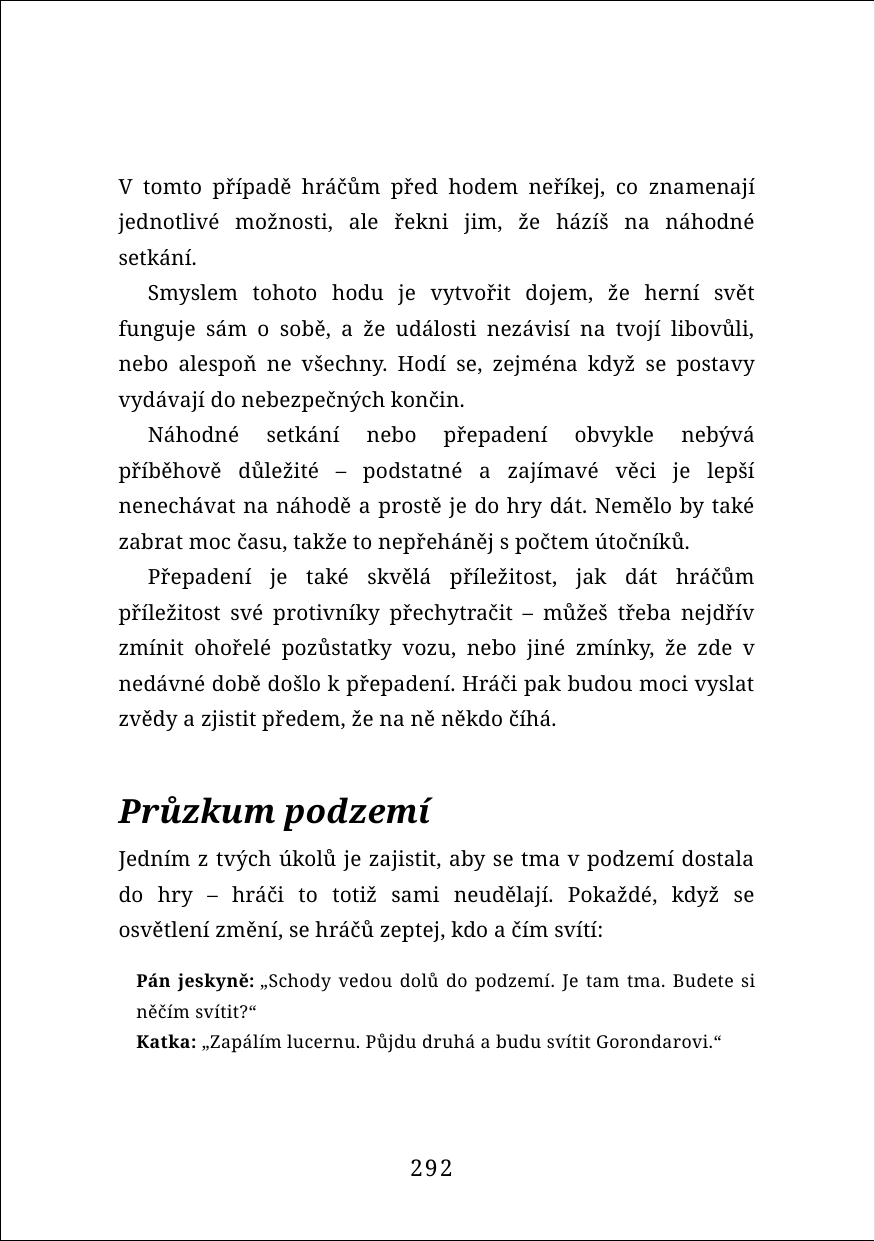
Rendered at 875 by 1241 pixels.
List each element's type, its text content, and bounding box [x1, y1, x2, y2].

text V tomto případě hráčům před hodem neříkej, co znamenají jednotlivé možnosti, ale řekni jim, že házíš na náhodné setkání. Smyslem tohoto hodu je vytvořit dojem, že herní svět funguje sám o sobě, a že události nezávisí na tvojí libovůli, nebo alespoň ne všechny. Hodí se, zejména když se postavy vydávají do nebezpečných končin. Náhodné setkání nebo přepadení obvykle nebývá příběhově důležité – podstatné a zajímavé věci je lepší nenechávat na náhodě a prostě je do hry dát. Nemělo by také zabrat moc času, takže to nepřeháněj s počtem útočníků. Přepadení je také skvělá příležitost, jak dát hráčům příležitost své protivníky přechytračit – můžeš třeba nejdřív zmínit ohořelé pozůstatky vozu, nebo jiné zmínky, že zde v nedávné době došlo k přepadení. Hráči pak budou moci vyslat zvědy a zjistit předem, že na ně někdo číhá. [118, 172, 756, 733]
text Pán jeskyně: „Schody vedou dolů do podzemí. Je tam tma. Budete si něčím svítit?“ Katka: „Zapálím lucernu. Půjdu druhá a budu svítit Gorondarovi.“ [136, 969, 756, 1053]
subtitle Průzkum podzemí [118, 787, 756, 833]
text Jedním z tvých úkolů je zajistit, aby se tma v podzemí dostala do hry – hráči to totiž sami neudělají. Pokaždé, když se osvětlení změní, se hráčů zeptej, kdo a čím svítí: [118, 844, 756, 944]
